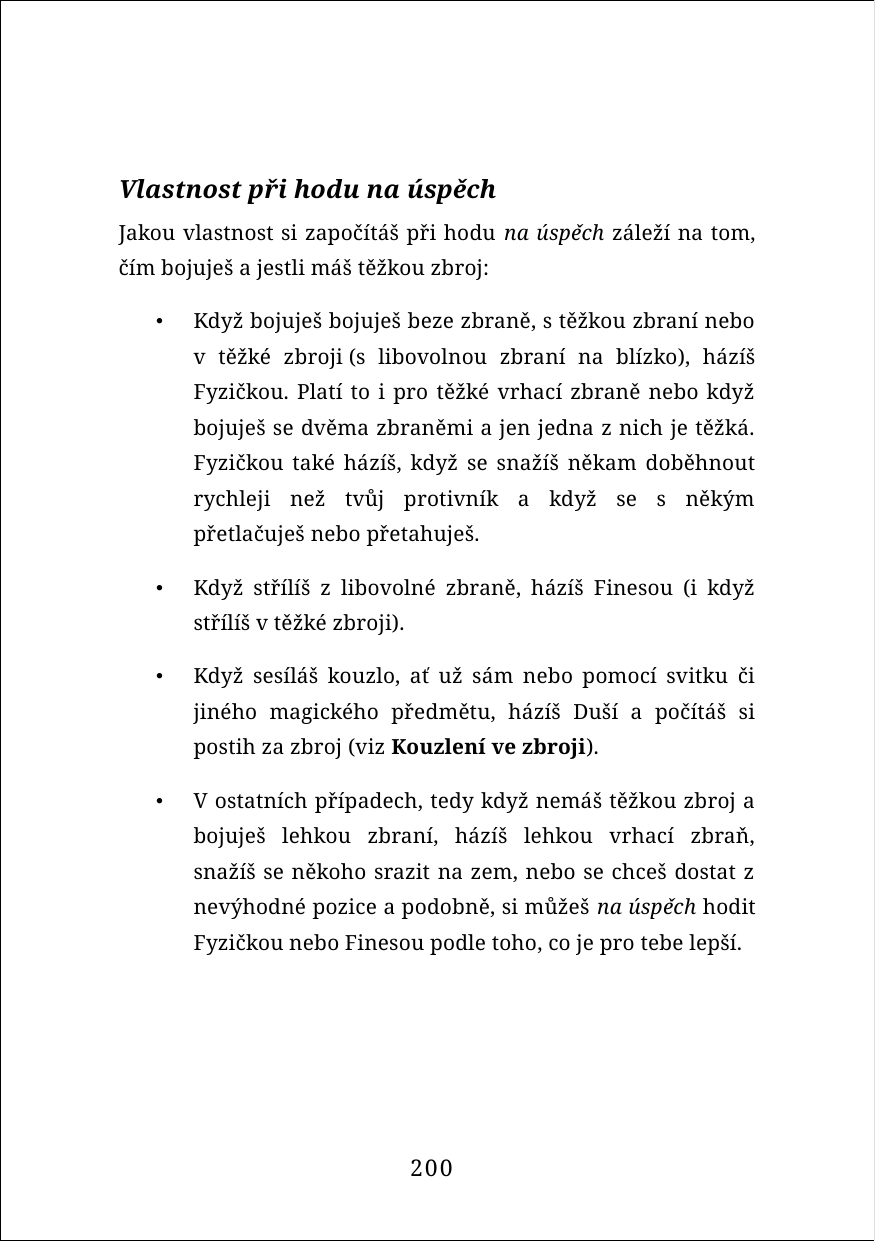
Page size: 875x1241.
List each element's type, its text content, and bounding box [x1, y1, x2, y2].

list Když sesíláš kouzlo, ať už sám nebo pomocí svitku či jiného magického předmětu, házíš Duší a počítáš si postih za zbroj (viz Kouzlení ve zbroji). [156, 661, 756, 761]
text Jakou vlastnost si započítáš při hodu na úspěch záleží na tom, čím bojuješ a jestli máš těžkou zbroj: [118, 218, 756, 282]
list Když střílíš z libovolné zbraně, házíš Finesou (i když střílíš v těžké zbroji). [156, 573, 756, 637]
list Když bojuješ bojuješ beze zbraně, s těžkou zbraní nebo v těžké zbroji (s libovolnou zbraní na blízko), házíš Fyzičkou. Platí to i pro těžké vrhací zbraně nebo když bojuješ se dvěma zbraněmi a jen jedna z nich je těžká. Fyzičkou také házíš, když se snažíš někam doběhnout rychleji než tvůj protivník a když se s někým přetlačuješ nebo přetahuješ. [156, 306, 756, 548]
list V ostatních případech, tedy když nemáš těžkou zbroj a bojuješ lehkou zbraní, házíš lehkou vrhací zbraň, snažíš se někoho srazit na zem, nebo se chceš dostat z nevýhodné pozice a podobně, si můžeš na úspěch hodit Fyzičkou nebo Finesou podle toho, co je pro tebe lepší. [156, 786, 756, 956]
subtitle Vlastnost při hodu na úspěch [118, 172, 756, 206]
